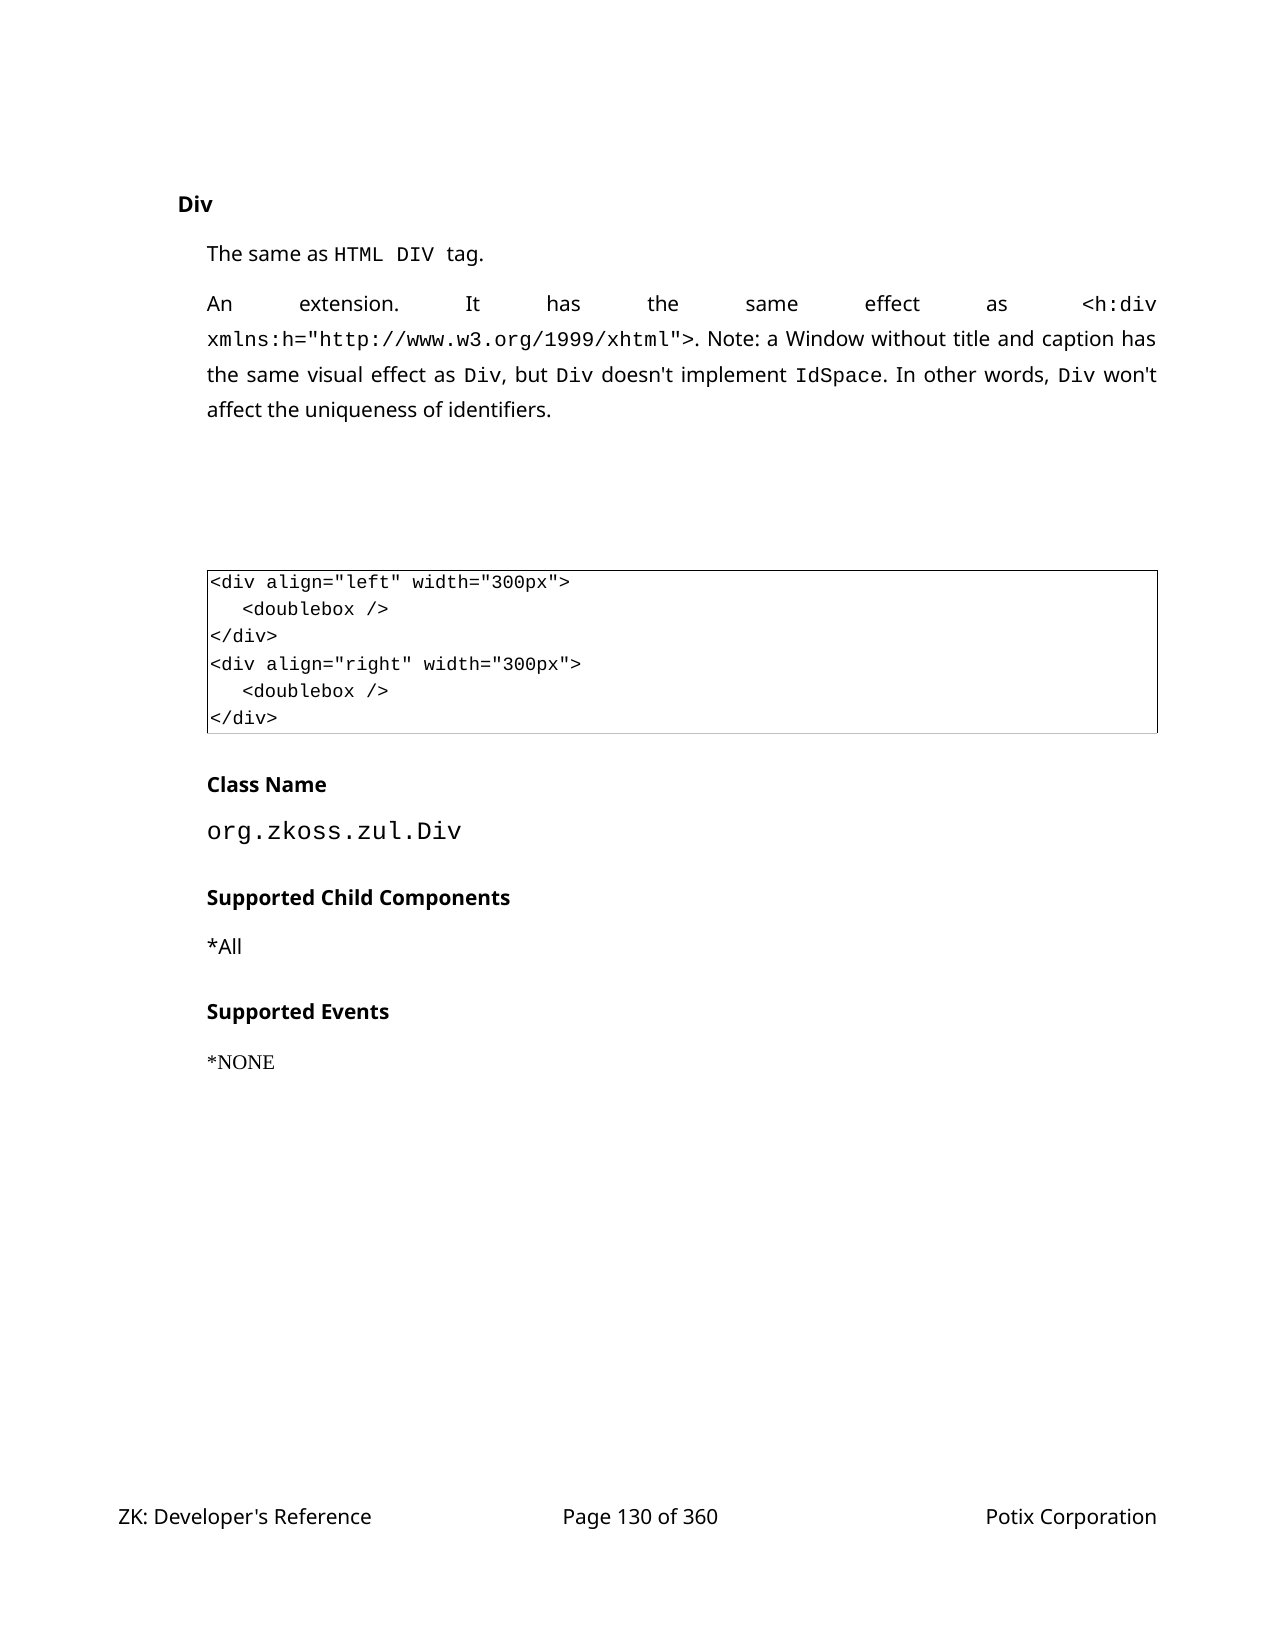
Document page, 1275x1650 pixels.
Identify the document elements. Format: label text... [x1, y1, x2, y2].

text *All [207, 932, 1157, 961]
text <doublebox /> [208, 679, 1157, 703]
text The same as HTML DIV tag. [207, 239, 1157, 268]
subtitle Class Name [207, 770, 1157, 798]
text *NONE [207, 1051, 1157, 1073]
text </div> [208, 706, 1157, 733]
text <doublebox /> [208, 597, 1157, 621]
text org.zkoss.zul.Div [207, 819, 1157, 847]
subtitle Div [177, 189, 1157, 219]
text <div align="left" width="300px"> [208, 571, 1157, 594]
text </div> [208, 624, 1157, 648]
subtitle Supported Events [207, 997, 1157, 1026]
text <div align="right" width="300px"> [208, 651, 1157, 676]
text An extension. It has the same effect as <h:div xmlns:h="http://www.w3.org/1999/xhtml">. Note: a Window without title and caption has the same visual effect as Div, but Div doesn't implement IdSpace. In other words, Div won't affect the uniqueness of identifiers. [207, 289, 1157, 423]
subtitle Supported Child Components [207, 883, 1157, 912]
